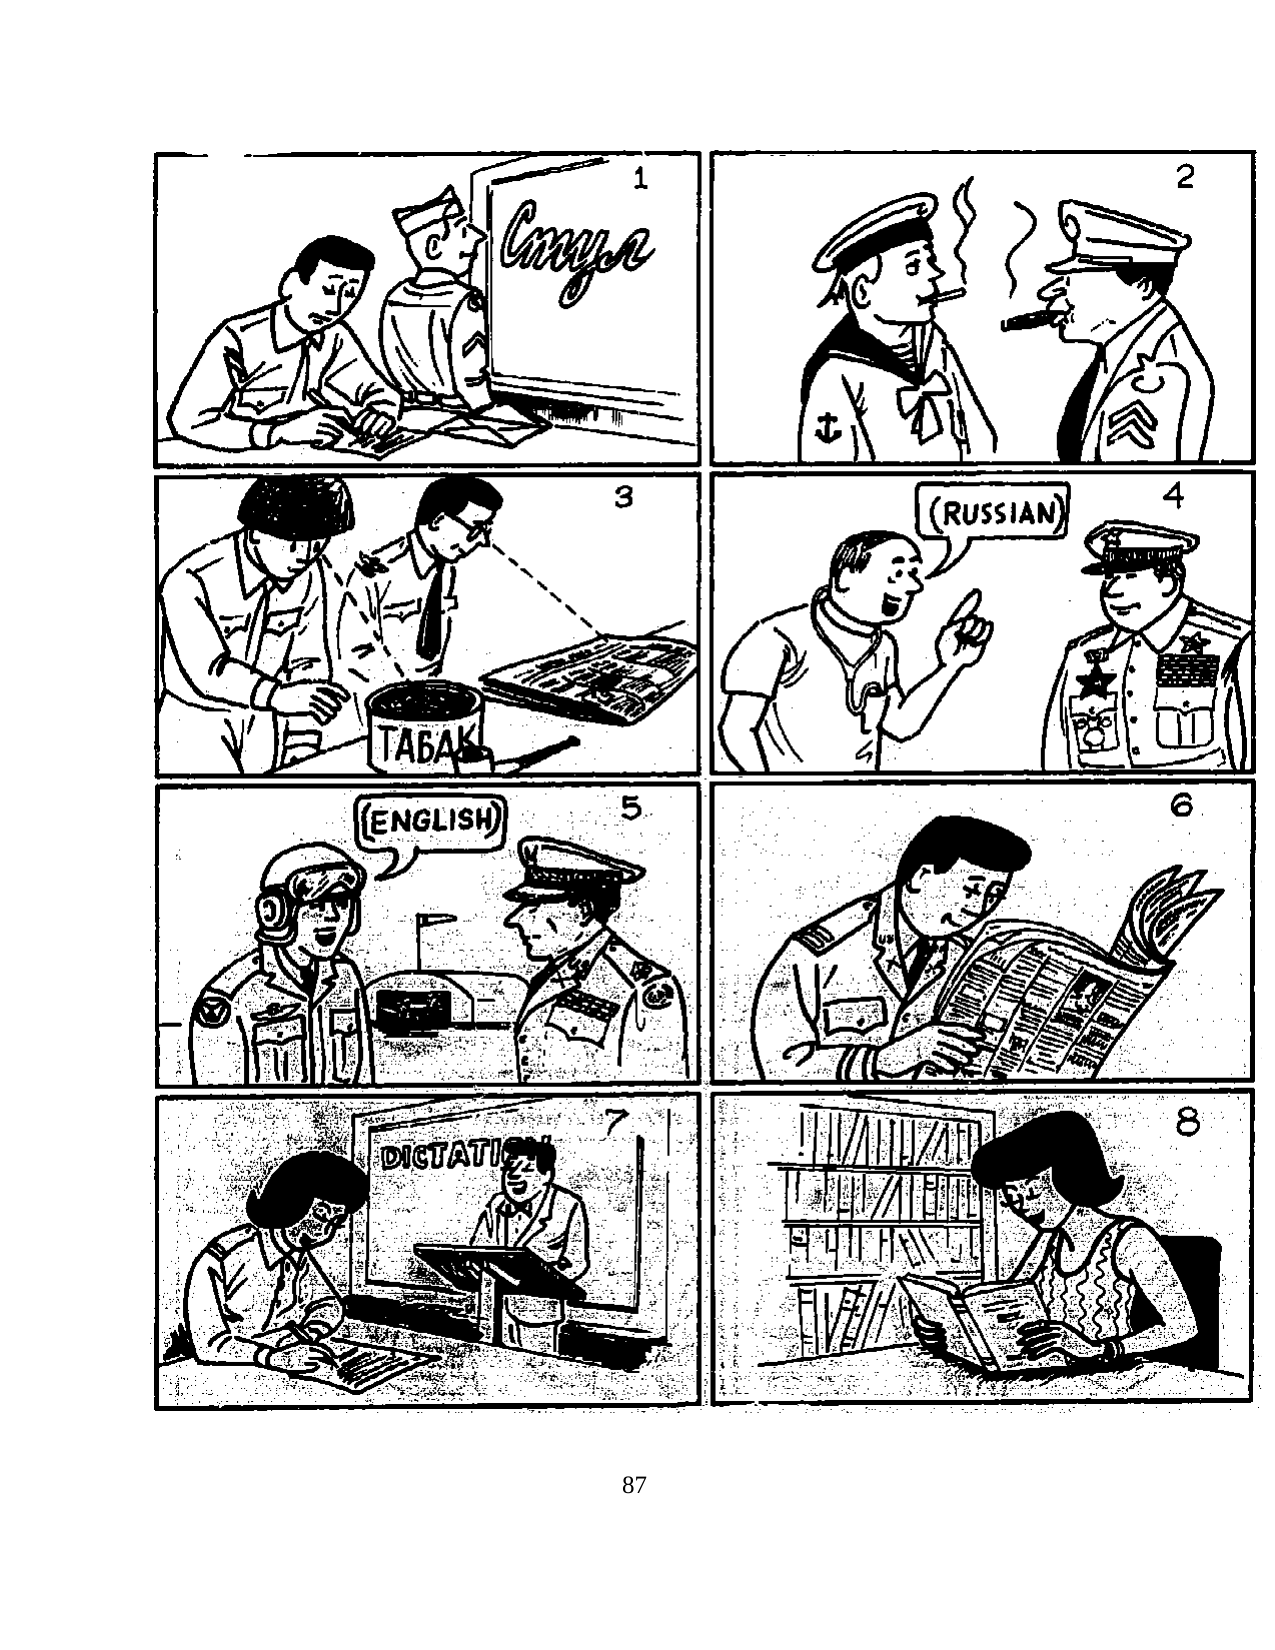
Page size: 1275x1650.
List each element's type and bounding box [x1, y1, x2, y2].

picture [150, 150, 1262, 1413]
